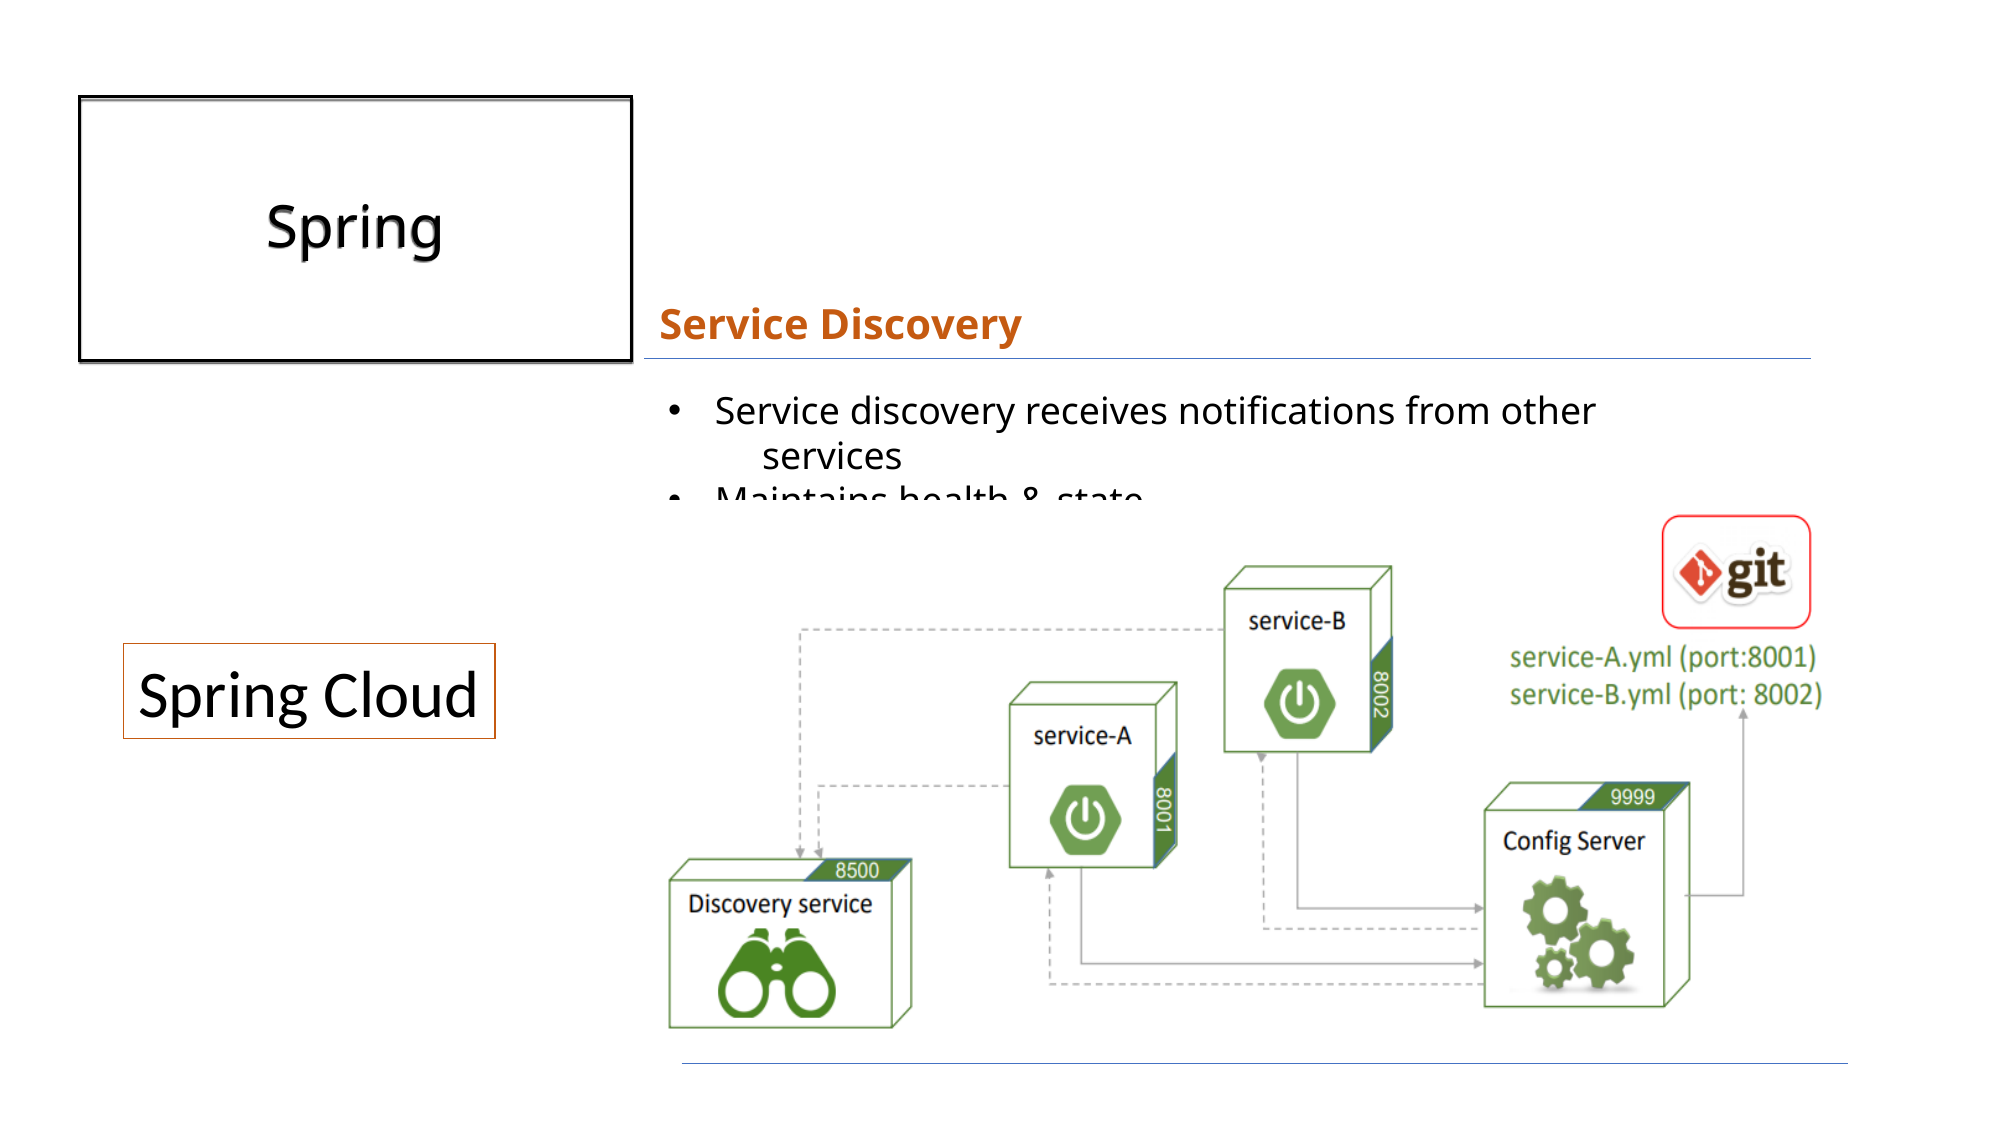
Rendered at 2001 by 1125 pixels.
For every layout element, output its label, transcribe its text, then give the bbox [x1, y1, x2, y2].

text_box Spring Cloud [123, 644, 495, 739]
text_box Service discovery receives notifications from other services Maintains health & state [653, 379, 1713, 486]
text_box Service Discovery [644, 290, 1645, 356]
picture [660, 501, 1828, 1038]
title Spring [79, 96, 632, 361]
